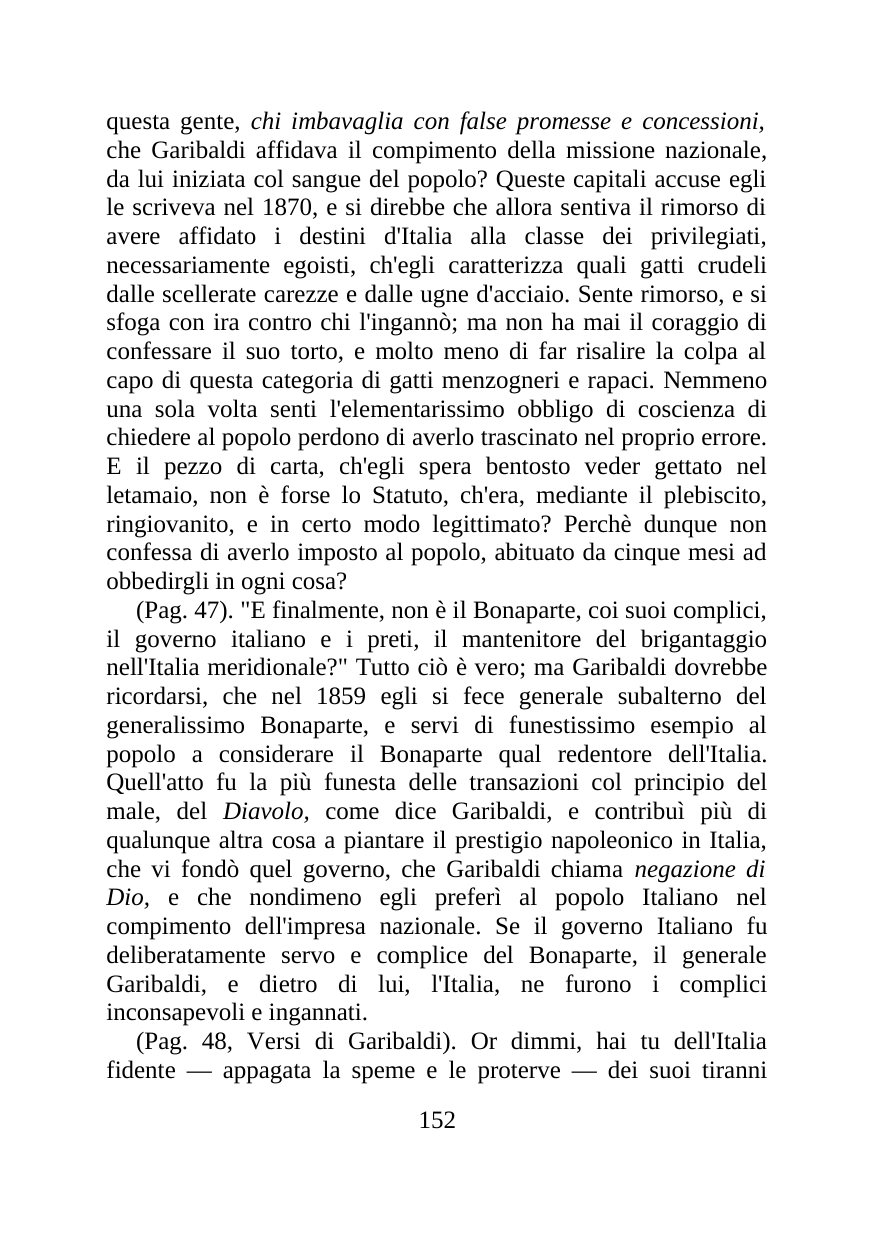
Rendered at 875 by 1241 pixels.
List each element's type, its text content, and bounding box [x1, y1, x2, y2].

text (Pag. 48, Versi di Garibaldi). Or dimmi, hai tu dell'Italia fidente — appagata la speme e le proterve — dei suoi tiranni [106, 1026, 768, 1084]
text questa gente, chi imbavaglia con false promesse e concessioni, che Garibaldi affidava il compimento della missione nazionale, da lui iniziata col sangue del popolo? Queste capitali accuse egli le scriveva nel 1870, e si direbbe che allora sentiva il rimorso di avere affidato i destini d'Italia alla classe dei privilegiati, necessariamente egoisti, ch'egli caratterizza quali gatti crudeli dalle scellerate carezze e dalle ugne d'acciaio. Sente rimorso, e si sfoga con ira contro chi l'ingannò; ma non ha mai il coraggio di confessare il suo torto, e molto meno di far risalire la colpa al capo di questa categoria di gatti menzogneri e rapaci. Nemmeno una sola volta senti l'elementarissimo obbligo di coscienza di chiedere al popolo perdono di averlo trascinato nel proprio errore. E il pezzo di carta, ch'egli spera bentosto veder gettato nel letamaio, non è forse lo Statuto, ch'era, mediante il plebiscito, ringiovanito, e in certo modo legittimato? Perchè dunque non confessa di averlo imposto al popolo, abituato da cinque mesi ad obbedirgli in ogni cosa? [106, 106, 768, 595]
text (Pag. 47). "E finalmente, non è il Bonaparte, coi suoi complici, il governo italiano e i preti, il mantenitore del brigantaggio nell'Italia meridionale?" Tutto ciò è vero; ma Garibaldi dovrebbe ricordarsi, che nel 1859 egli si fece generale subalterno del generalissimo Bonaparte, e servi di funestissimo esempio al popolo a considerare il Bonaparte qual redentore dell'Italia. Quell'atto fu la più funesta delle transazioni col principio del male, del Diavolo, come dice Garibaldi, e contribuì più di qualunque altra cosa a piantare il prestigio napoleonico in Italia, che vi fondò quel governo, che Garibaldi chiama negazione di Dio, e che nondimeno egli preferì al popolo Italiano nel compimento dell'impresa nazionale. Se il governo Italiano fu deliberatamente servo e complice del Bonaparte, il generale Garibaldi, e dietro di lui, l'Italia, ne furono i complici inconsapevoli e ingannati. [106, 595, 768, 1026]
